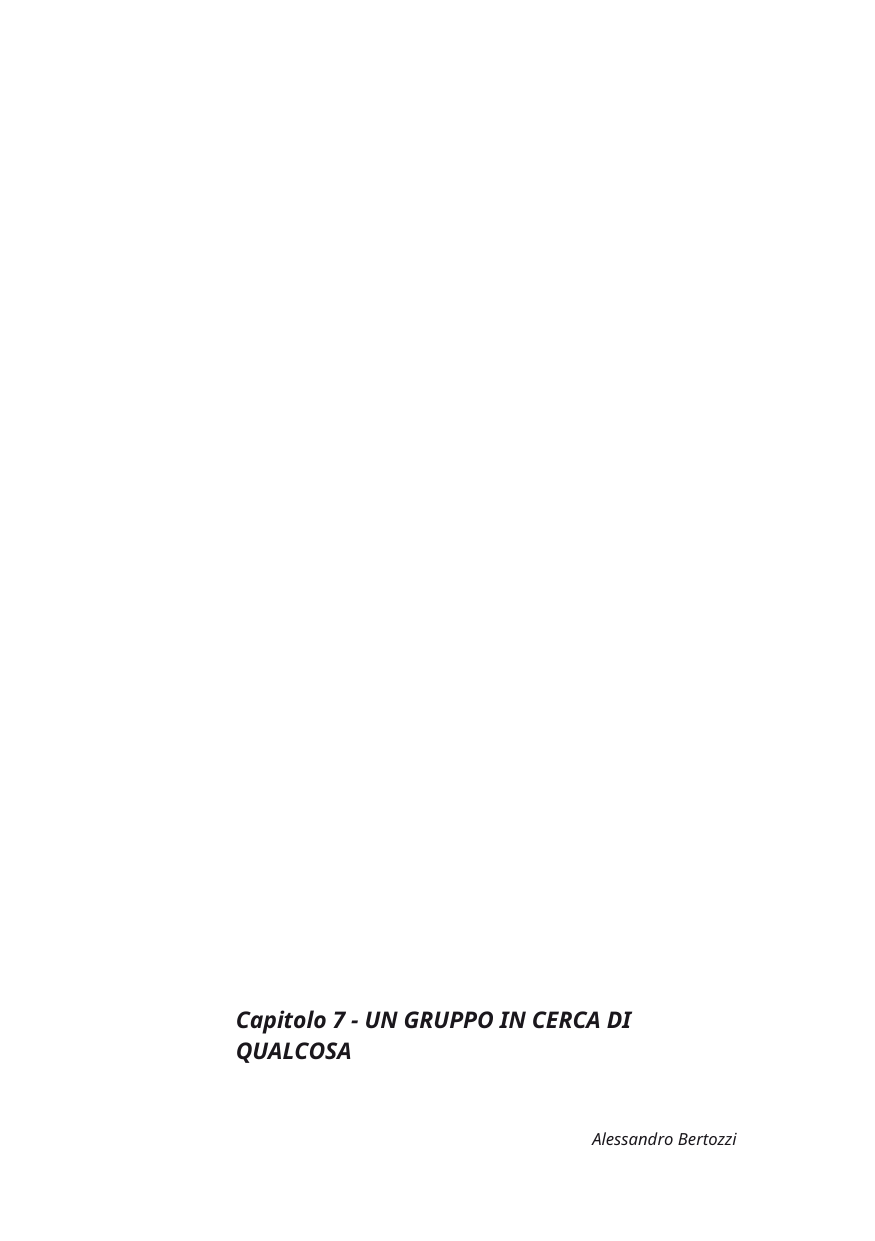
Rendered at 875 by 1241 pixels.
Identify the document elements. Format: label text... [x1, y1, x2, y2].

text Alessandro Bertozzi [119, 1128, 738, 1151]
text Capitolo 7 - UN GRUPPO IN CERCA DI QUALCOSA [236, 1004, 755, 1066]
